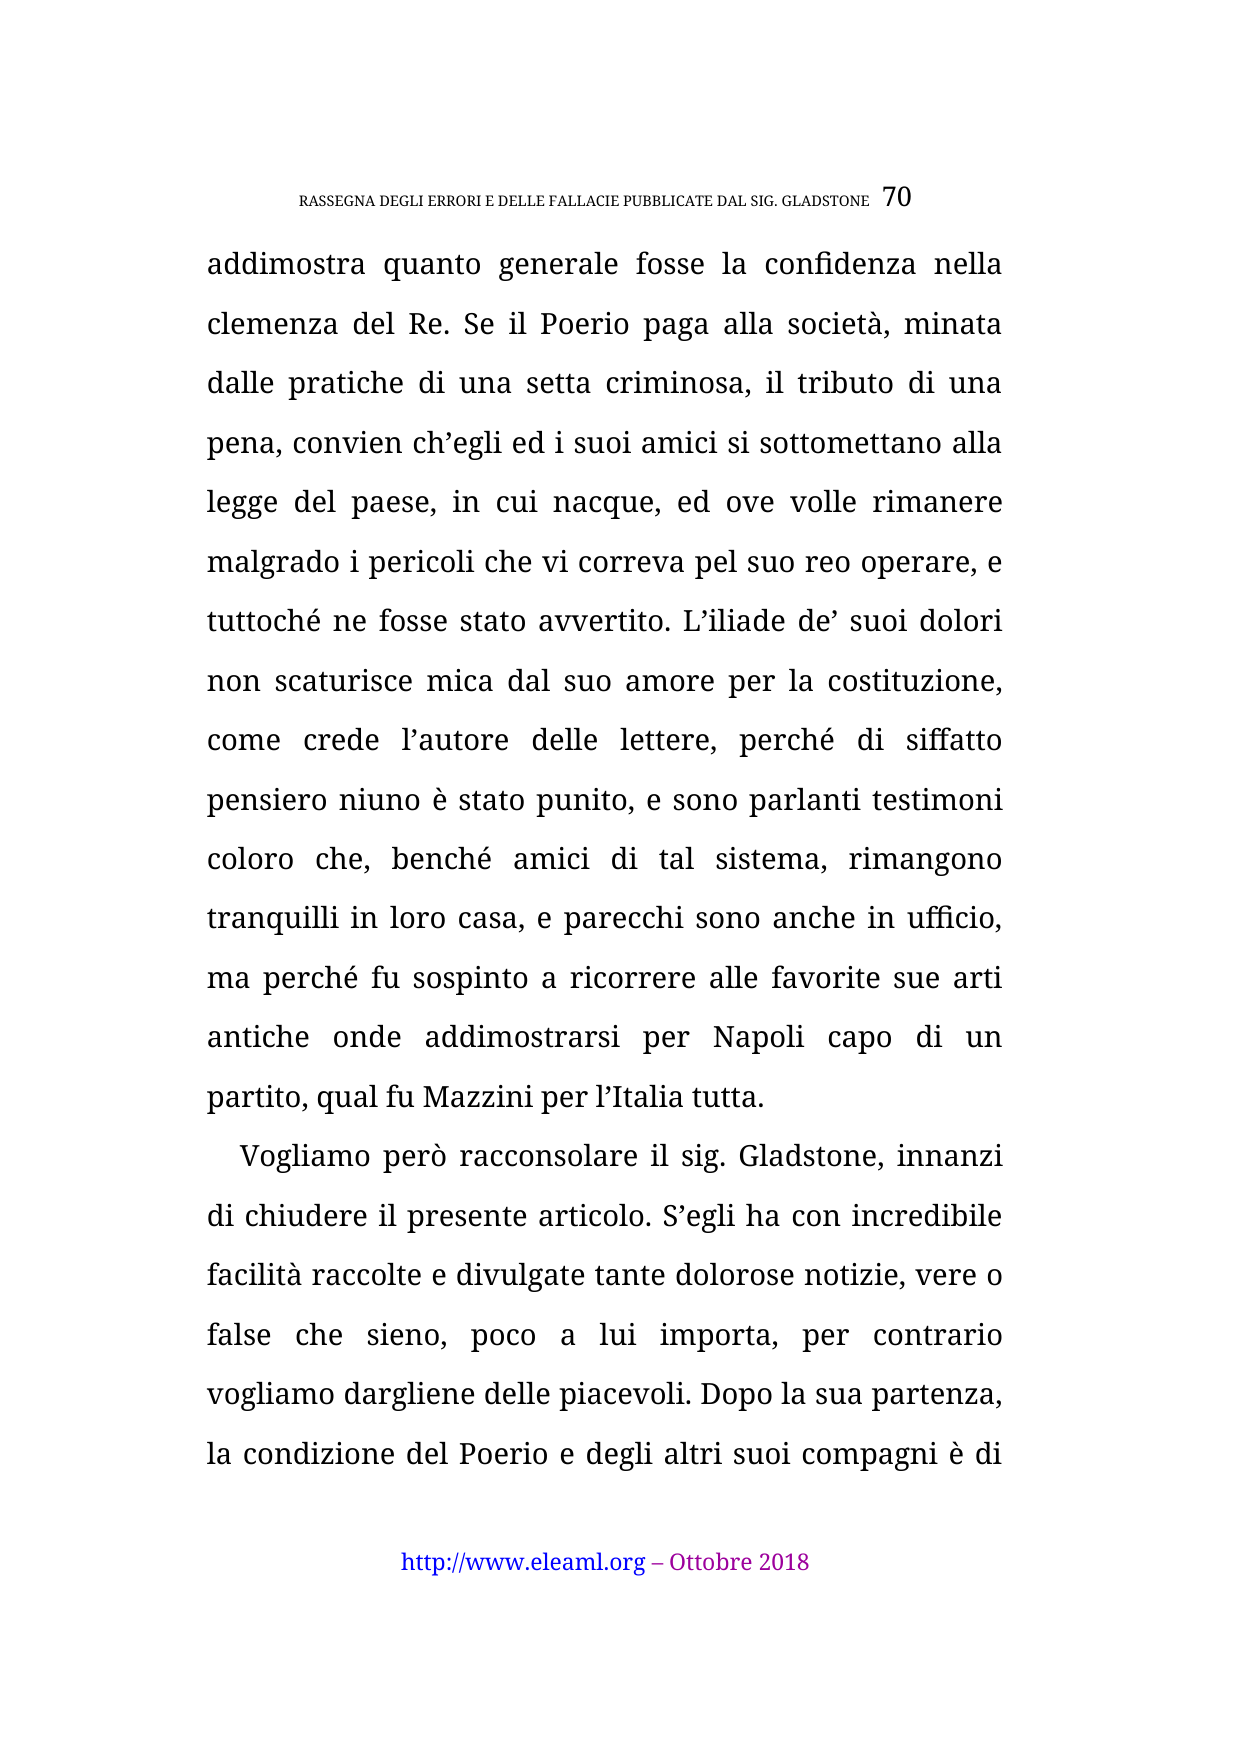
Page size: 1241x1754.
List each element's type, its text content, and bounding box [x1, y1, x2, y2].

text addimostra quanto generale fosse la confidenza nella clemenza del Re. Se il Poerio paga alla società, minata dalle pratiche di una setta criminosa, il tributo di una pena, convien ch’egli ed i suoi amici si sottomettano alla legge del paese, in cui nacque, ed ove volle rimanere malgrado i pericoli che vi correva pel suo reo operare, e tuttoché ne fosse stato avvertito. L’iliade de’ suoi dolori non scaturisce mica dal suo amore per la costituzione, come crede l’autore delle lettere, perché di siffatto pensiero niuno è stato punito, e sono parlanti testimoni coloro che, benché amici di tal sistema, rimangono tranquilli in loro casa, e parecchi sono anche in ufficio, ma perché fu sospinto a ricorrere alle favorite sue arti antiche onde addimostrarsi per Napoli capo di un partito, qual fu Mazzini per l’Italia tutta. [207, 243, 1004, 1116]
text Vogliamo però racconsolare il sig. Gladstone, innanzi di chiudere il presente articolo. S’egli ha con incredibile facilità raccolte e divulgate tante dolorose notizie, vere o false che sieno, poco a lui importa, per contrario vogliamo dargliene delle piacevoli. Dopo la sua partenza, la condizione del Poerio e degli altri suoi compagni è di [207, 1136, 1004, 1473]
